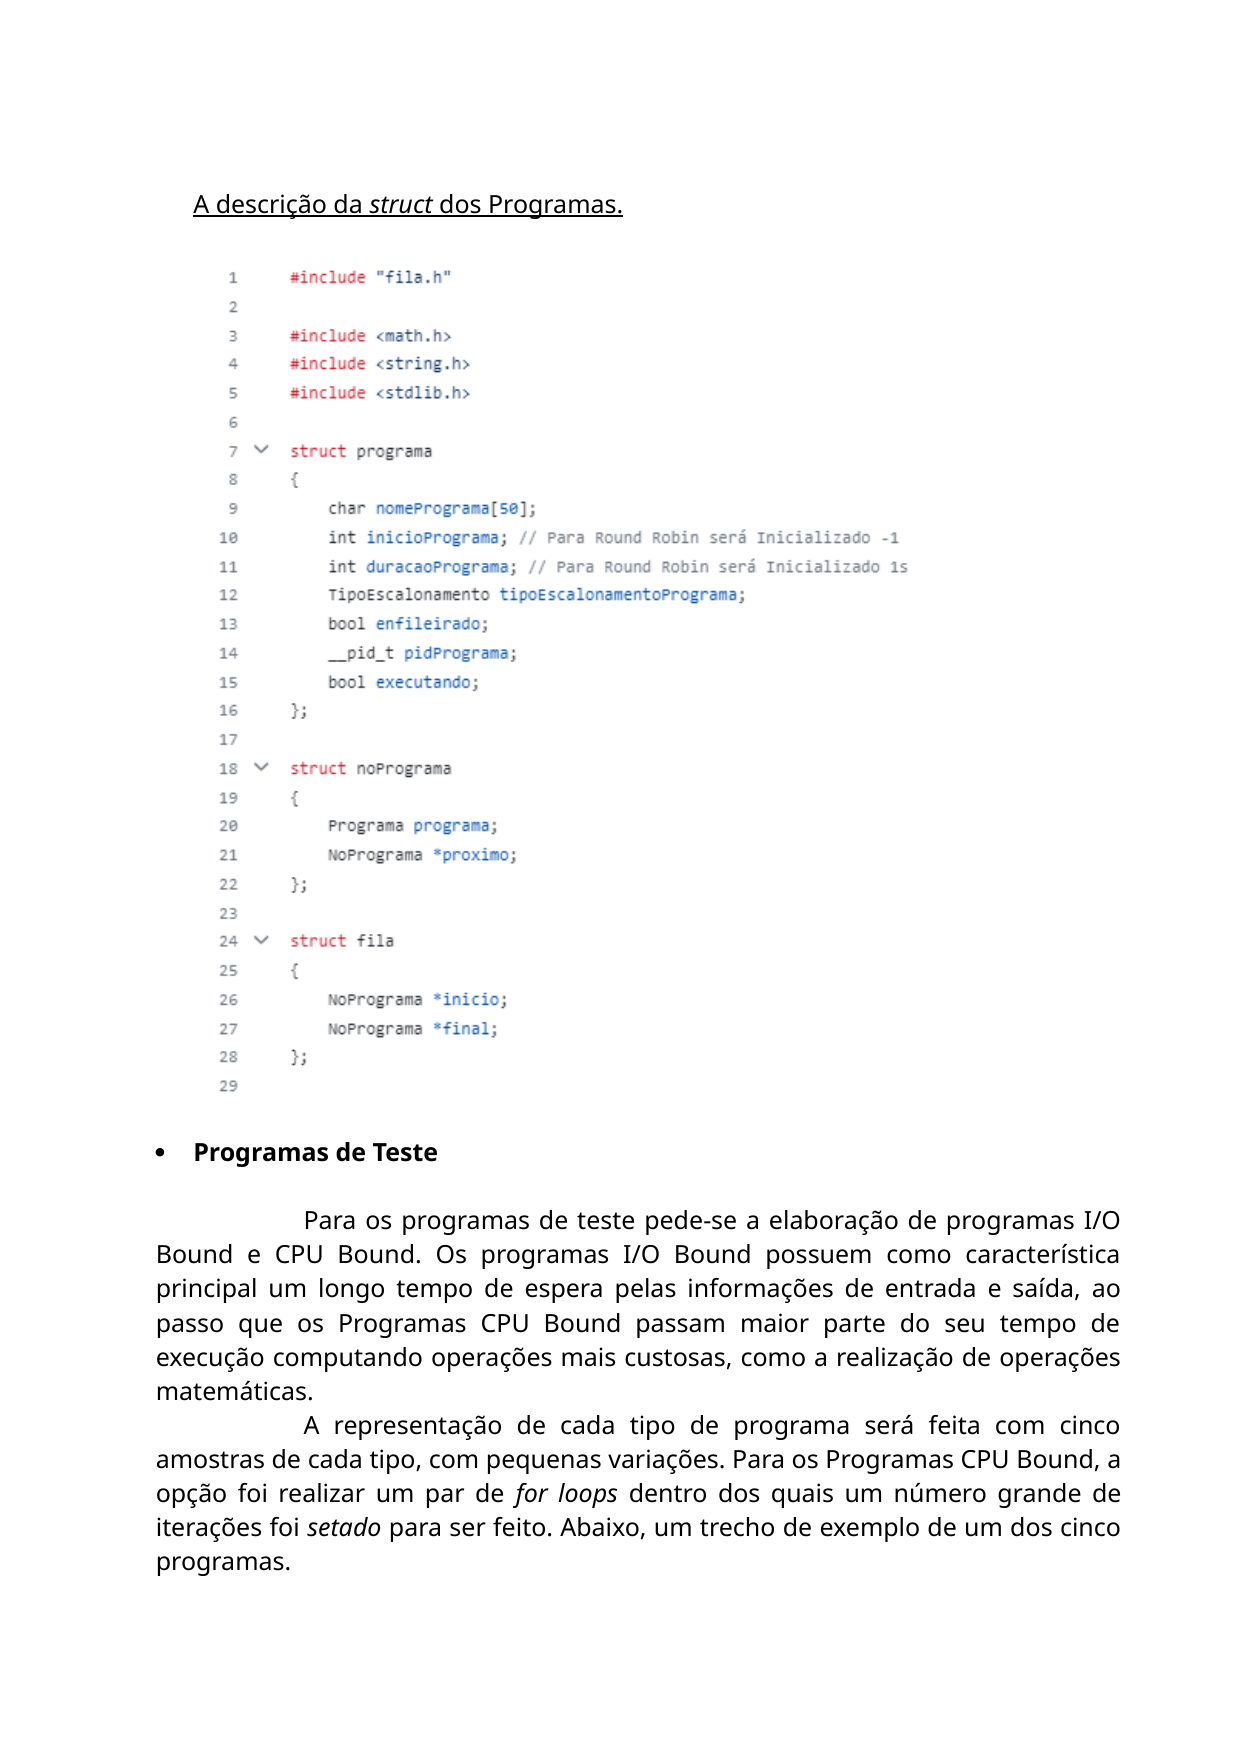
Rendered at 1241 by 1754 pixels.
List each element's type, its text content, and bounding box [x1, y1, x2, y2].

text A representação de cada tipo de programa será feita com cinco amostras de cada tipo, com pequenas variações. Para os Programas CPU Bound, a opção foi realizar um par de for loops dentro dos quais um número grande de iterações foi setado para ser feito. Abaixo, um trecho de exemplo de um dos cinco programas. [156, 1407, 1122, 1578]
text Para os programas de teste pede-se a elaboração de programas I/O Bound e CPU Bound. Os programas I/O Bound possuem como característica principal um longo tempo de espera pelas informações de entrada e saída, ao passo que os Programas CPU Bound passam maior parte do seu tempo de execução computando operações mais custosas, como a realização de operações matemáticas. [156, 1169, 1122, 1407]
text A descrição da struct dos Programas. [193, 186, 1122, 220]
list Programas de Teste [156, 1135, 1122, 1169]
